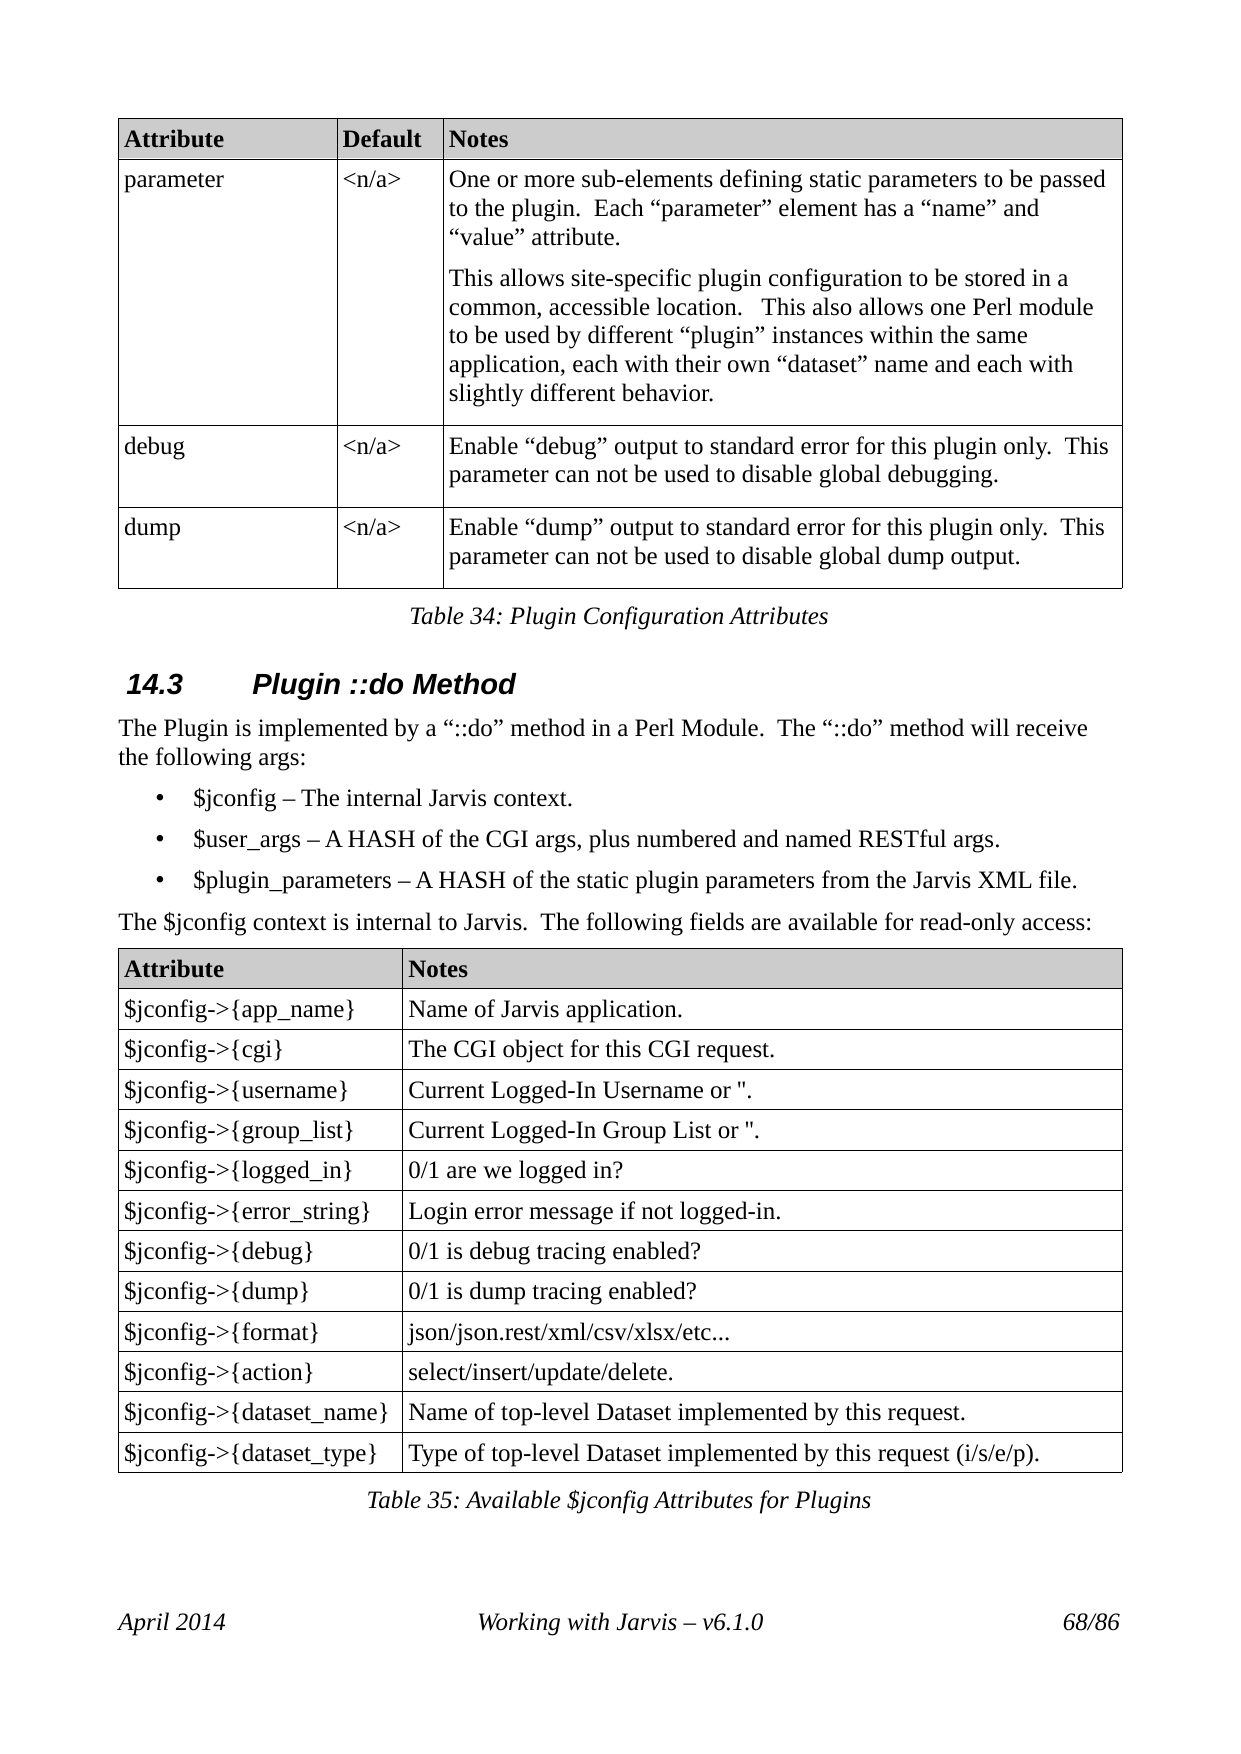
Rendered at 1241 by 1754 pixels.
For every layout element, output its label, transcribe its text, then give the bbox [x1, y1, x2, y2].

table_cell 0/1 are we logged in? [403, 1151, 1122, 1190]
table_header Attribute [119, 949, 402, 988]
table_cell $jconfig->{cgi} [119, 1030, 402, 1069]
table_cell $jconfig->{dataset_name} [119, 1392, 402, 1432]
list $user_args – A HASH of the CGI args, plus numbered and named RESTful args. [156, 824, 1122, 853]
table_cell One or more sub-elements defining static parameters to be passed to the plugin. Each “parameter” element has a “name” and “value” attribute. This allows site-specific plugin configuration to be stored in a common, accessible location. This also allows one Perl module to be used by different “plugin” instances within the same application, each with their own “dataset” name and each with slightly different behavior. [444, 160, 1122, 425]
table_cell Current Logged-In Group List or ''. [403, 1110, 1122, 1149]
table_cell Name of Jarvis application. [403, 989, 1122, 1029]
text The Plugin is implemented by a “::do” method in a Perl Module. The “::do” method will receive the following args: [118, 713, 1122, 771]
table_header Notes [444, 119, 1122, 158]
table_cell $jconfig->{dataset_type} [119, 1433, 402, 1472]
table_cell Enable “debug” output to standard error for this plugin only. This parameter can not be used to disable global debugging. [444, 426, 1122, 507]
table_cell The CGI object for this CGI request. [403, 1030, 1122, 1069]
table_cell $jconfig->{logged_in} [119, 1151, 402, 1190]
subtitle Plugin ::do Method [118, 667, 1122, 701]
table_header Notes [403, 949, 1122, 988]
table_cell select/insert/update/delete. [403, 1352, 1122, 1391]
table_cell json/json.rest/xml/csv/xlsx/etc... [403, 1312, 1122, 1351]
text Table 34: Plugin Configuration Attributes [118, 601, 1122, 629]
table_cell $jconfig->{dump} [119, 1272, 402, 1311]
table_header Attribute [119, 119, 337, 158]
table_cell parameter [119, 160, 337, 425]
table_cell $jconfig->{app_name} [119, 989, 402, 1029]
table_cell $jconfig->{group_list} [119, 1110, 402, 1149]
table_cell $jconfig->{error_string} [119, 1191, 402, 1230]
table_cell Type of top-level Dataset implemented by this request (i/s/e/p). [403, 1433, 1122, 1472]
table_cell 0/1 is debug tracing enabled? [403, 1231, 1122, 1271]
table_cell Name of top-level Dataset implemented by this request. [403, 1392, 1122, 1432]
table_cell $jconfig->{debug} [119, 1231, 402, 1271]
table_cell Enable “dump” output to standard error for this plugin only. This parameter can not be used to disable global dump output. [444, 508, 1122, 588]
table_cell 0/1 is dump tracing enabled? [403, 1272, 1122, 1311]
table_cell <n/a> [338, 160, 443, 425]
list $plugin_parameters – A HASH of the static plugin parameters from the Jarvis XML file. [156, 866, 1122, 894]
text Table 35: Available $jconfig Attributes for Plugins [118, 1485, 1122, 1513]
table_header Default [338, 119, 443, 158]
table_cell Login error message if not logged-in. [403, 1191, 1122, 1230]
table_cell debug [119, 426, 337, 507]
table_cell dump [119, 508, 337, 588]
table_cell $jconfig->{action} [119, 1352, 402, 1391]
list $jconfig – The internal Jarvis context. [156, 783, 1122, 812]
table_cell <n/a> [338, 426, 443, 507]
table_cell $jconfig->{username} [119, 1070, 402, 1109]
text The $jconfig context is internal to Jarvis. The following fields are available for read-only access: [118, 907, 1122, 936]
table_cell <n/a> [338, 508, 443, 588]
table_cell Current Logged-In Username or ''. [403, 1070, 1122, 1109]
table_cell $jconfig->{format} [119, 1312, 402, 1351]
